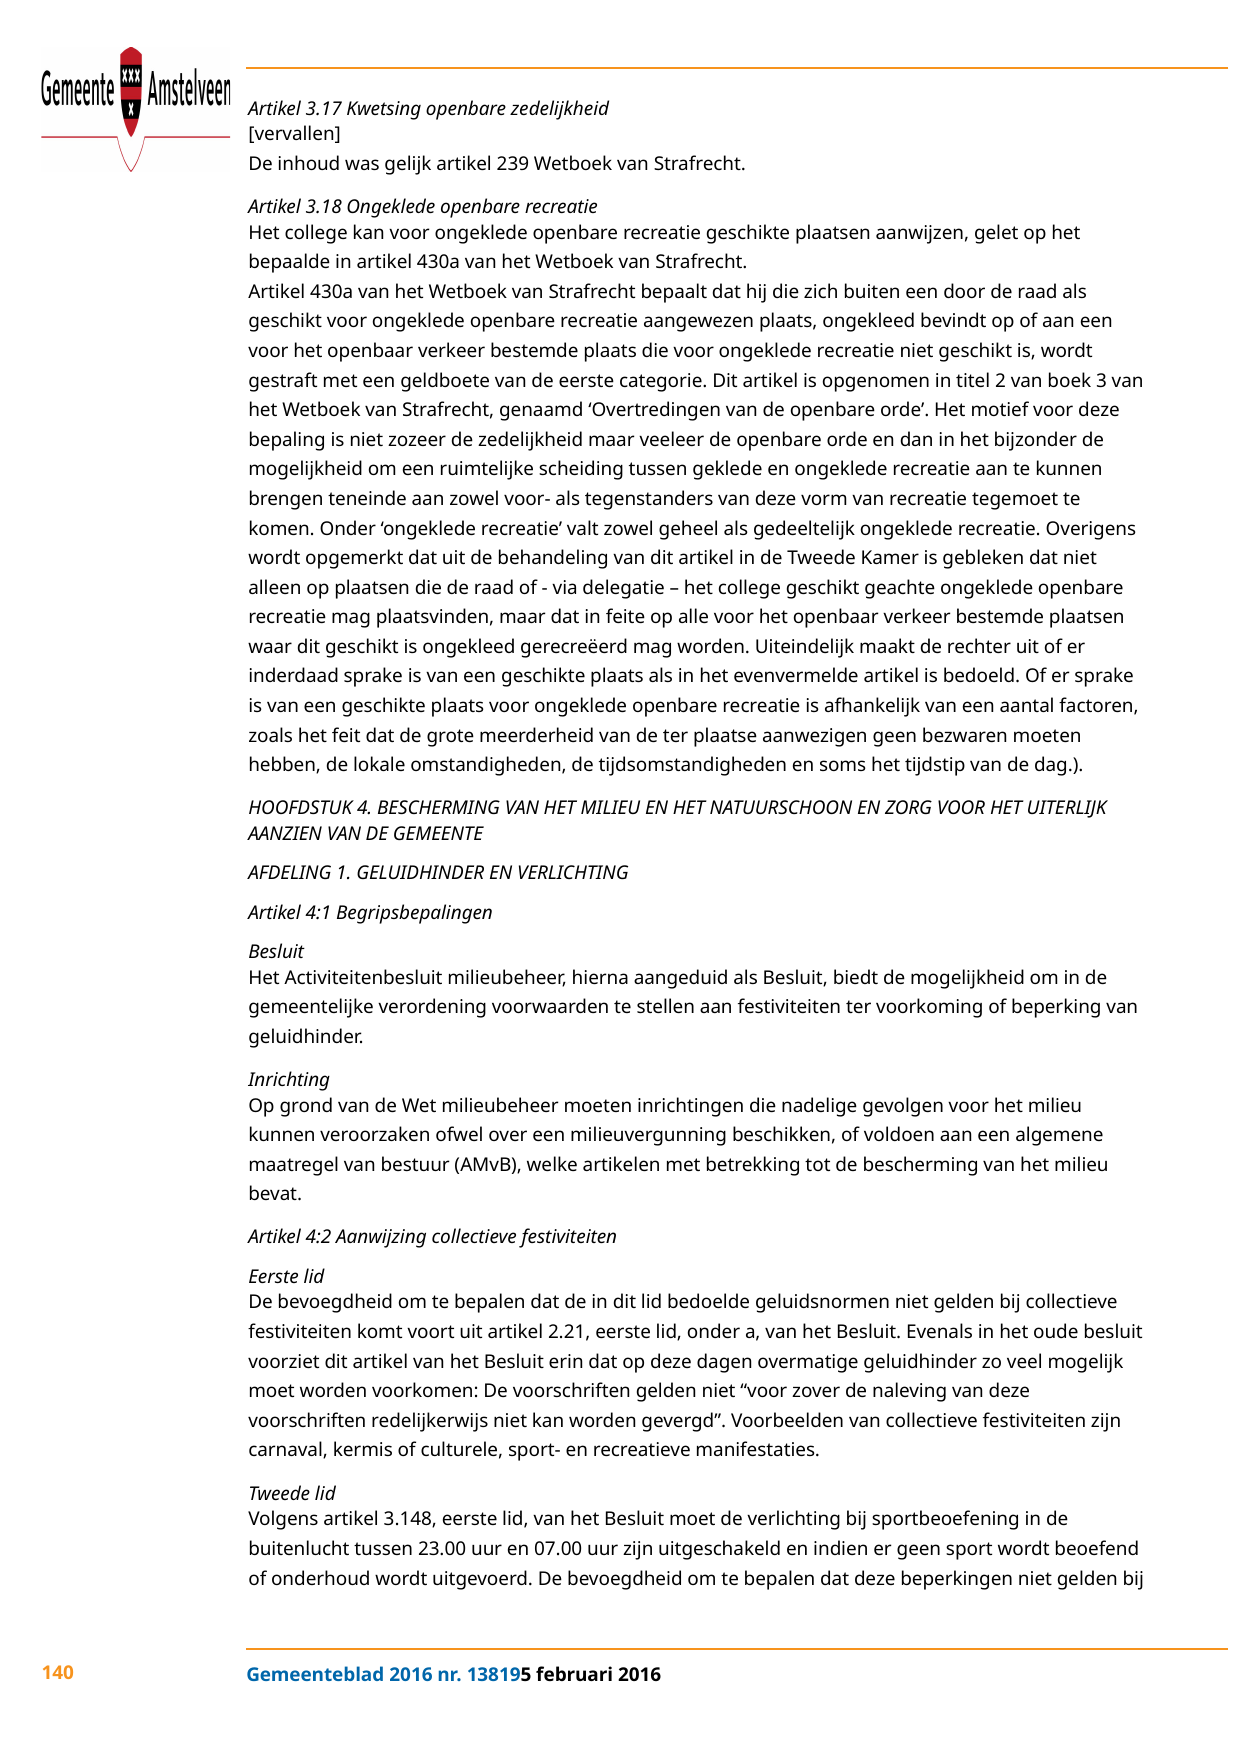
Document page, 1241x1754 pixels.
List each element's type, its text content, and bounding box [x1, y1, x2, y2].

text Het college kan voor ongeklede openbare recreatie geschikte plaatsen aanwijzen, gelet op het bepaalde in artikel 430a van het Wetboek van Strafrecht. [248, 219, 1152, 274]
text Artikel 4:1 Begripsbepalingen [248, 899, 1152, 924]
text De bevoegdheid om te bepalen dat de in dit lid bedoelde geluidsnormen niet gelden bij collectieve festiviteiten komt voort uit artikel 2.21, eerste lid, onder a, van het Besluit. Evenals in het oude besluit voorziet dit artikel van het Besluit erin dat op deze dagen overmatige geluidhinder zo veel mogelijk moet worden voorkomen: De voorschriften gelden niet “voor zover de naleving van deze voorschriften redelijkerwijs niet kan worden gevergd”. Voorbeelden van collectieve festiviteiten zijn carnaval, kermis of culturele, sport- en recreatieve manifestaties. [248, 1289, 1152, 1462]
text Volgens artikel 3.148, eerste lid, van het Besluit moet de verlichting bij sportbeoefening in de buitenlucht tussen 23.00 uur en 07.00 uur zijn uitgeschakeld en indien er geen sport wordt beoefend of onderhoud wordt uitgevoerd. De bevoegdheid om te bepalen dat deze beperkingen niet gelden bij [248, 1506, 1152, 1590]
text Op grond van de Wet milieubeheer moeten inrichtingen die nadelige gevolgen voor het milieu kunnen veroorzaken ofwel over een milieuvergunning beschikken, of voldoen aan een algemene maatregel van bestuur (AMvB), welke artikelen met betrekking tot de bescherming van het milieu bevat. [248, 1092, 1152, 1206]
text [vervallen] [248, 121, 1152, 146]
text De inhoud was gelijk artikel 239 Wetboek van Strafrecht. [248, 150, 1152, 176]
text Het Activiteitenbesluit milieubeheer, hierna aangeduid als Besluit, biedt de mogelijkheid om in de gemeentelijke verordening voorwaarden te stellen aan festiviteiten ter voorkoming of beperking van geluidhinder. [248, 964, 1152, 1049]
text HOOFDSTUK 4. BESCHERMING VAN HET MILIEU EN HET NATUURSCHOON EN ZORG VOOR HET UITERLIJK AANZIEN VAN DE GEMEENTE [248, 794, 1152, 846]
text Artikel 430a van het Wetboek van Strafrecht bepaalt dat hij die zich buiten een door de raad als geschikt voor ongeklede openbare recreatie aangewezen plaats, ongekleed bevindt op of aan een voor het openbaar verkeer bestemde plaats die voor ongeklede recreatie niet geschikt is, wordt gestraft met een geldboete van de eerste categorie. Dit artikel is opgenomen in titel 2 van boek 3 van het Wetboek van Strafrecht, genaamd ‘Overtredingen van de openbare orde’. Het motief voor deze bepaling is niet zozeer de zedelijkheid maar veeleer de openbare orde en dan in het bijzonder de mogelijkheid om een ruimtelijke scheiding tussen geklede en ongeklede recreatie aan te kunnen brengen teneinde aan zowel voor- als tegenstanders van deze vorm van recreatie tegemoet te komen. Onder ‘ongeklede recreatie’ valt zowel geheel als gedeeltelijk ongeklede recreatie. Overigens wordt opgemerkt dat uit de behandeling van dit artikel in de Tweede Kamer is gebleken dat niet alleen op plaatsen die de raad of - via delegatie – het college geschikt geachte ongeklede openbare recreatie mag plaatsvinden, maar dat in feite op alle voor het openbaar verkeer bestemde plaatsen waar dit geschikt is ongekleed gerecreëerd mag worden. Uiteindelijk maakt de rechter uit of er inderdaad sprake is van een geschikte plaats als in het evenvermelde artikel is bedoeld. Of er sprake is van een geschikte plaats voor ongeklede openbare recreatie is afhankelijk van een aantal factoren, zoals het feit dat de grote meerderheid van de ter plaatse aanwezigen geen bezwaren moeten hebben, de lokale omstandigheden, de tijdsomstandigheden en soms het tijdstip van de dag.). [248, 278, 1152, 777]
text Tweede lid [248, 1480, 1152, 1506]
text Artikel 3.18 Ongeklede openbare recreatie [248, 193, 1152, 219]
text Eerste lid [248, 1263, 1152, 1289]
text AFDELING 1. GELUIDHINDER EN VERLICHTING [248, 859, 1152, 885]
text Besluit [248, 938, 1152, 964]
text Artikel 3.17 Kwetsing openbare zedelijkheid [248, 95, 1152, 121]
picture [41, 47, 231, 172]
text Artikel 4:2 Aanwijzing collectieve festiviteiten [248, 1224, 1152, 1249]
text Inrichting [248, 1066, 1152, 1092]
